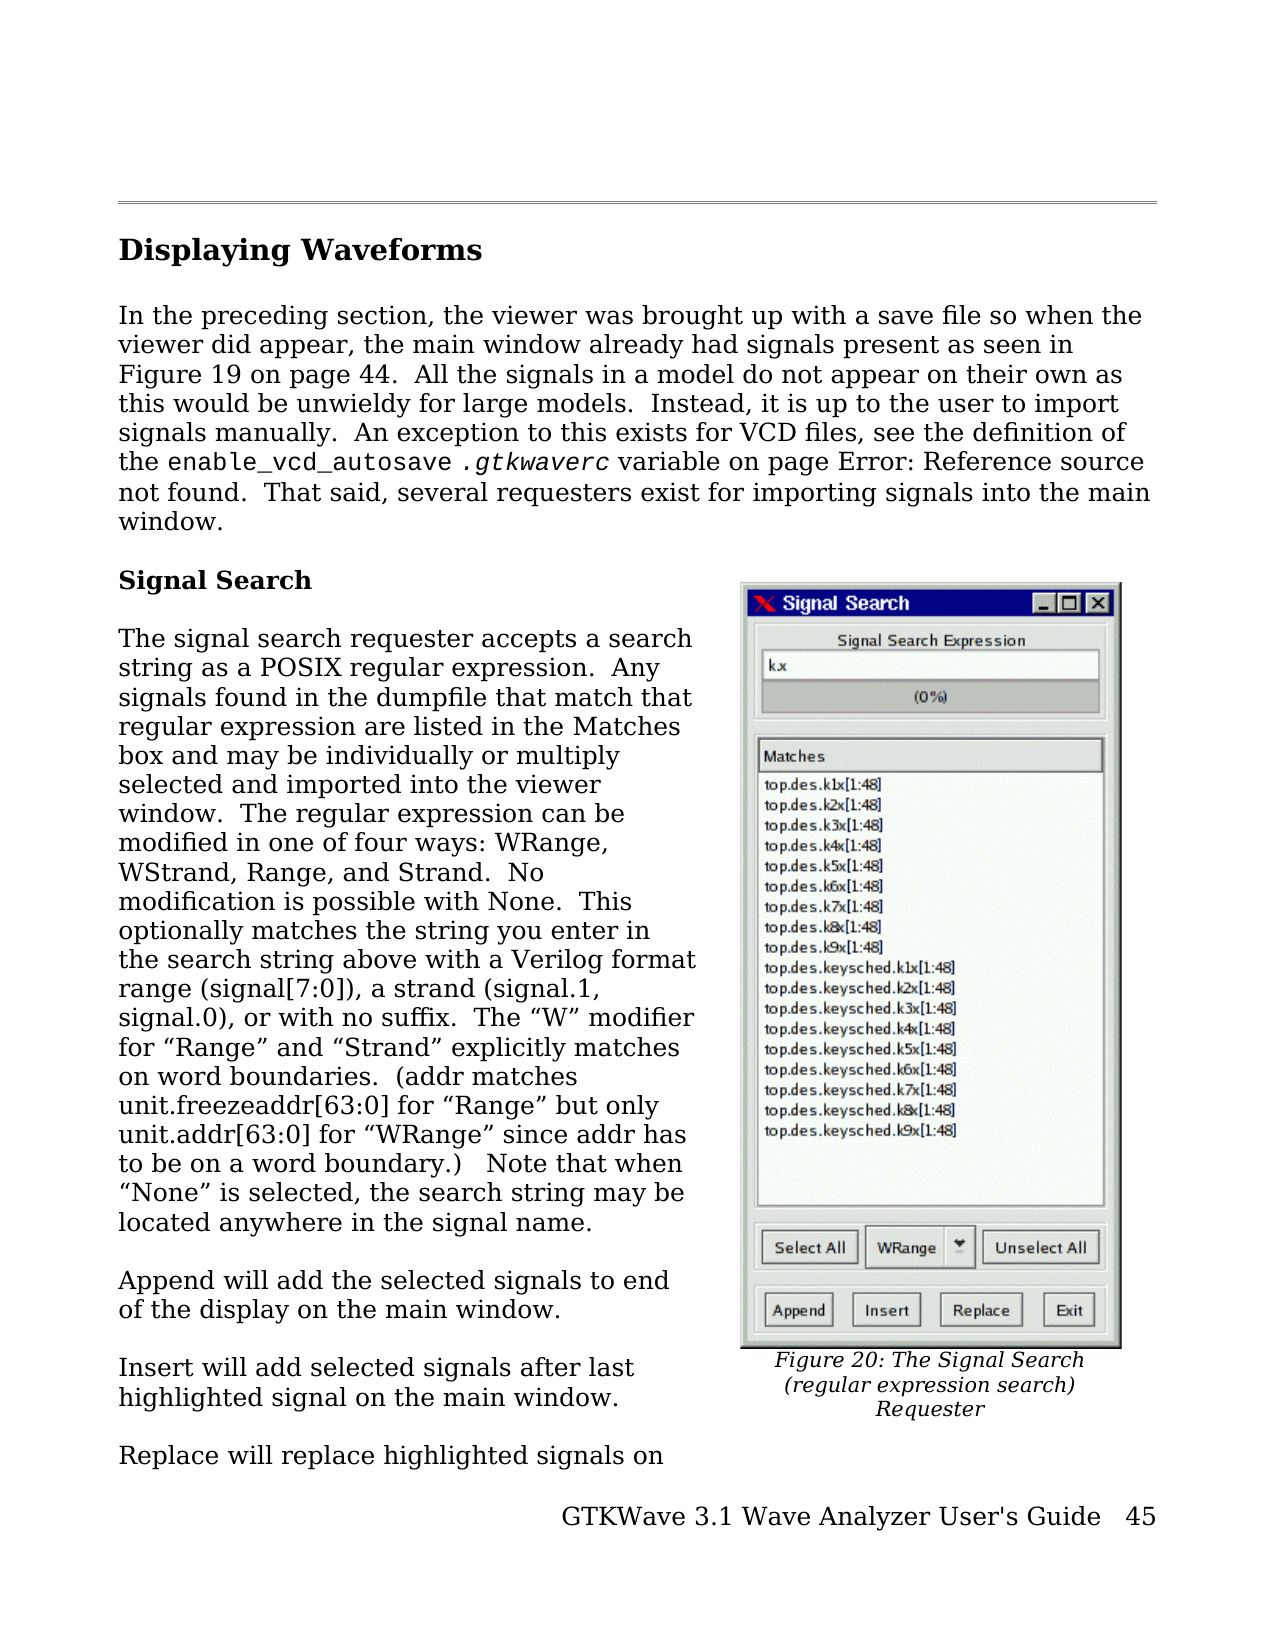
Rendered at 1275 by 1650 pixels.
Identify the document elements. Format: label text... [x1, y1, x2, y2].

text Signal Search [118, 566, 1157, 1450]
text In the preceding section, the viewer was brought up with a save file so when the viewer did appear, the main window already had signals present as seen in Figure 19 on page 43. All the signals in a model do not appear on their own as this would be unwieldy for large models. Instead, it is up to the user to import signals manually. An exception to this exists for VCD files, see the definition of the enable_vcd_autosave .gtkwaverc variable on page . That said, several requesters exist for importing signals into the main window. [118, 302, 1157, 536]
text Append will add the selected signals to end of the display on the main window. [118, 1266, 709, 1324]
text Replace will replace highlighted signals on [118, 1441, 1157, 1470]
text Insert will add selected signals after last highlighted signal on the main window. [118, 1353, 709, 1412]
text The signal search requester accepts a search string as a POSIX regular expression. Any signals found in the dumpfile that match that regular expression are listed in the Matches box and may be individually or multiply selected and imported into the viewer window. The regular expression can be modified in one of four ways: WRange, WStrand, Range, and Strand. No modification is possible with None. This optionally matches the string you enter in the search string above with a Verilog format range (signal[7:0]), a strand (signal.1, signal.0), or with no suffix. The “W” modifier for “Range” and “Strand” explicitly matches on word boundaries. (addr matches unit.freezeaddr[63:0] for “Range” but only unit.addr[63:0] for “WRange” since addr has to be on a word boundary.) Note that when “None” is selected, the search string may be located anywhere in the signal name. [118, 624, 709, 1237]
text Figure 20: The Signal Search (regular expression search) Requester [740, 1349, 1121, 1421]
text Displaying Waveforms [118, 233, 1157, 267]
picture [740, 582, 1122, 1349]
